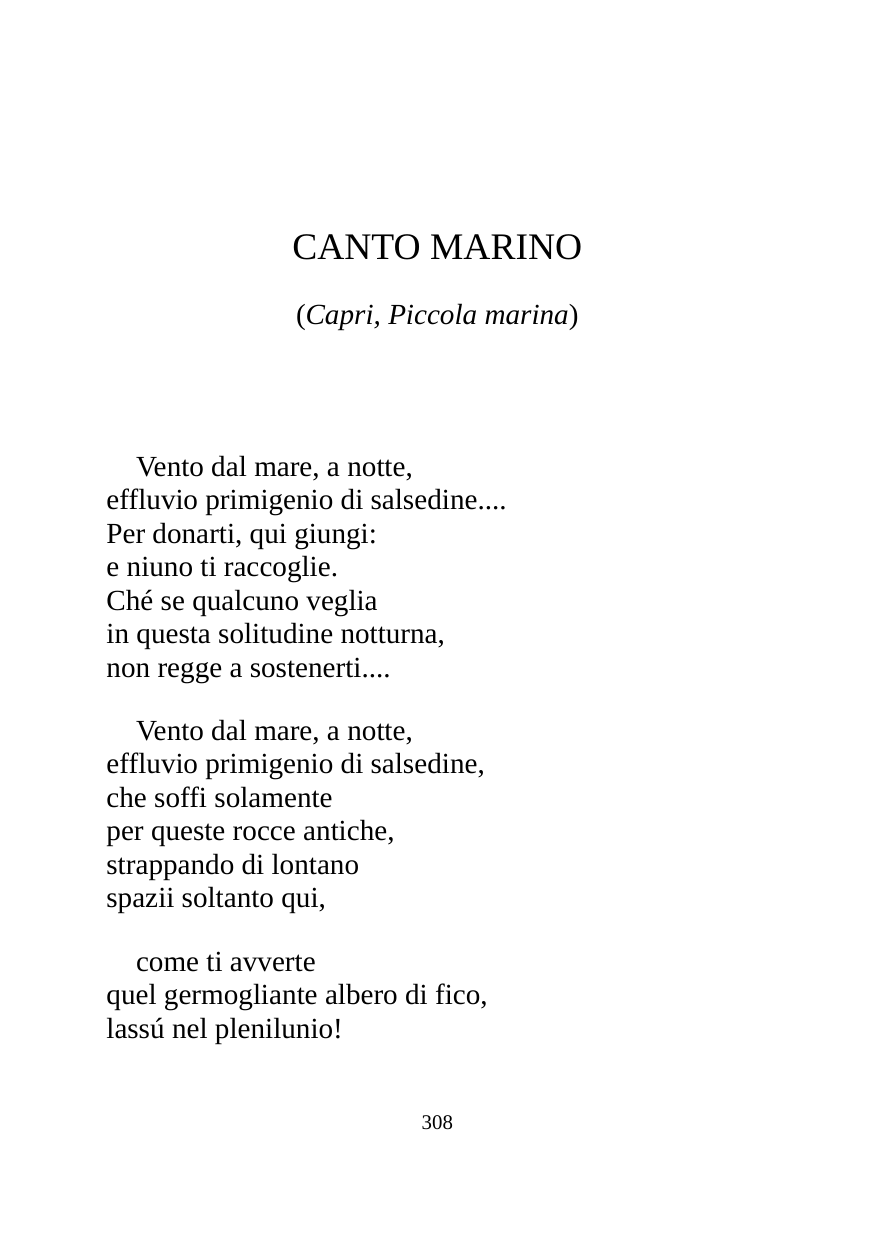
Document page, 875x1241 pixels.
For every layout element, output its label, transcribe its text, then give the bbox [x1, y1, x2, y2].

text (Capri, Piccola marina) [106, 297, 768, 331]
text Vento dal mare, a notte, effluvio primigenio di salsedine, che soffi solamente per queste rocce antiche, strappando di lontano spazii soltanto qui, [106, 713, 768, 914]
text come ti avverte quel germogliante albero di fico, lassú nel plenilunio! [106, 944, 768, 1044]
subtitle CANTO MARINO [106, 224, 768, 267]
text Vento dal mare, a notte, effluvio primigenio di salsedine.... Per donarti, qui giungi: e niuno ti raccoglie. Ché se qualcuno veglia in questa solitudine notturna, non regge a sostenerti.... [106, 449, 768, 683]
